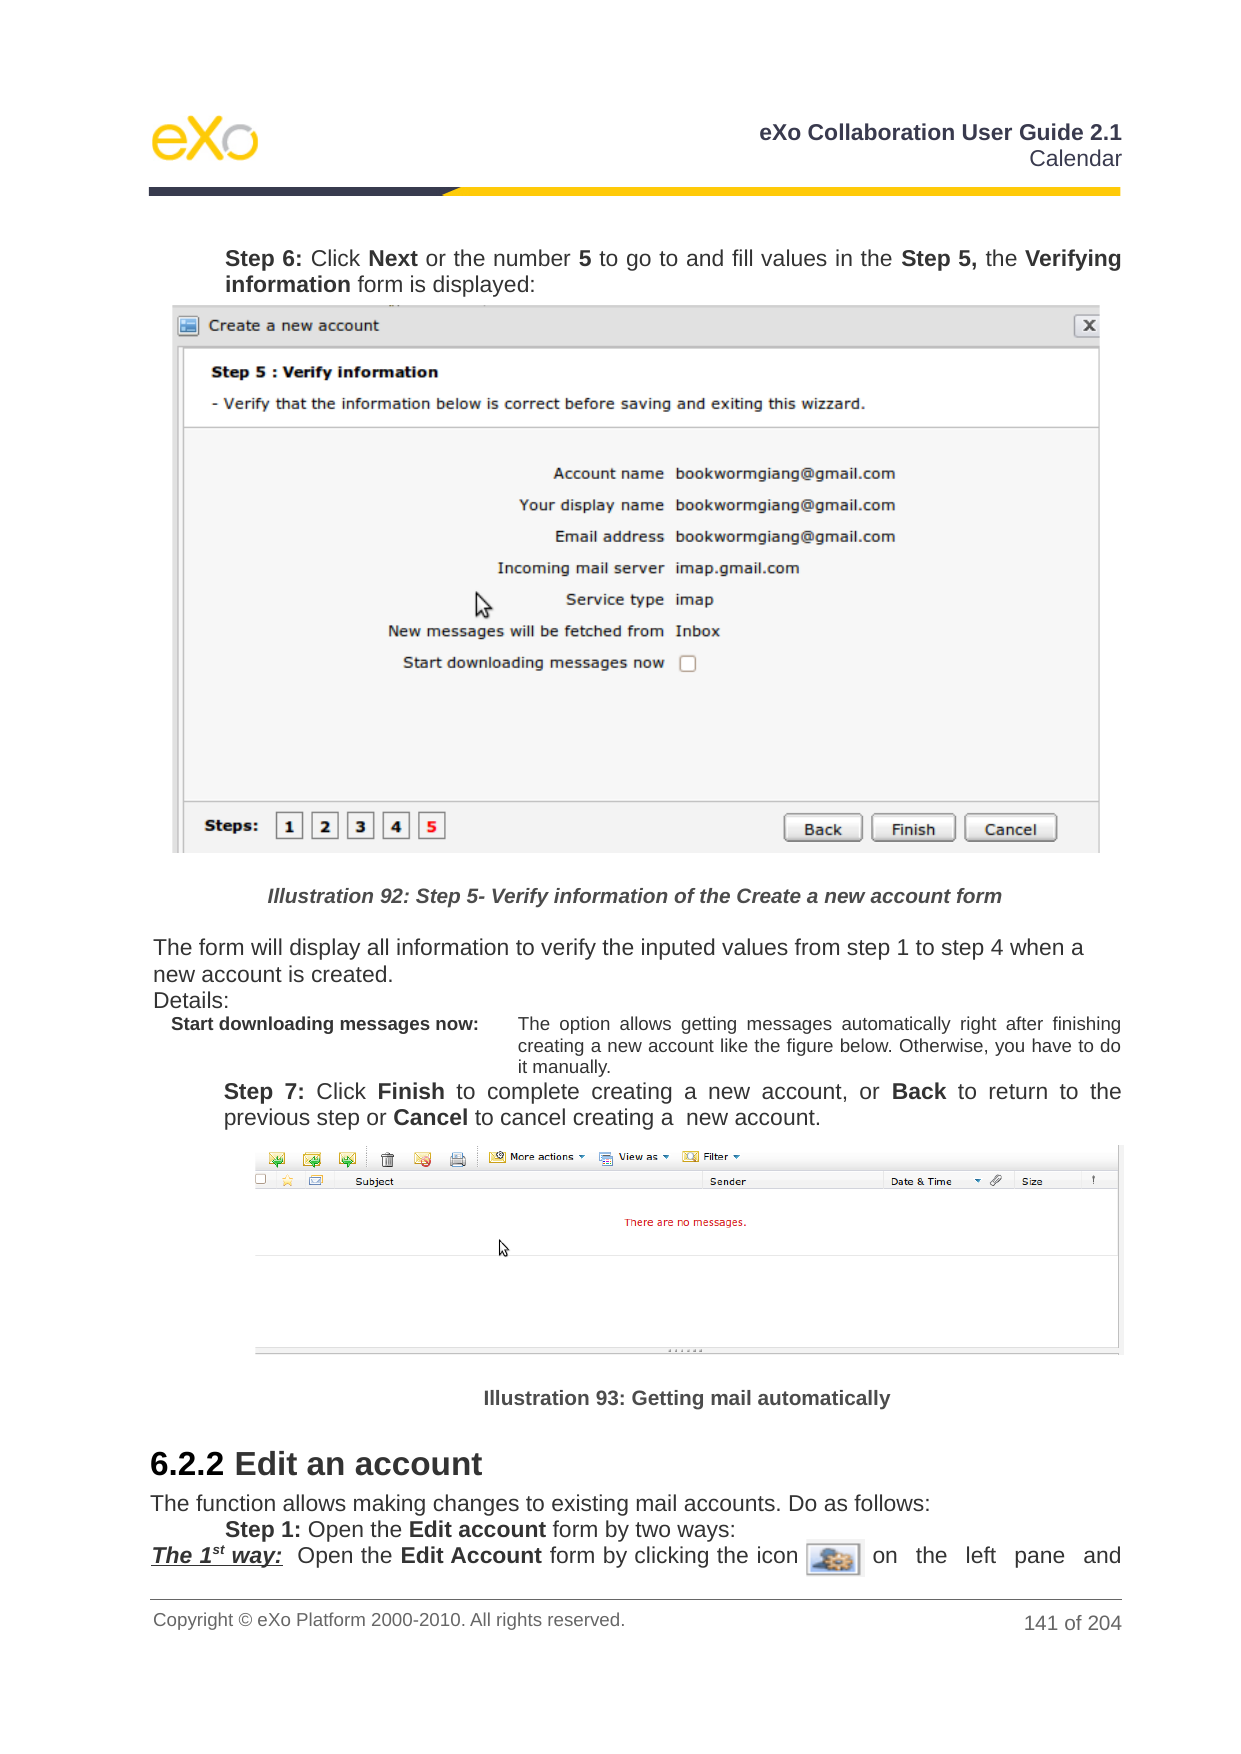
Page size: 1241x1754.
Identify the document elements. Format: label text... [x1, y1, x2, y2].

list Step 6: Click Next or the number 5 to go to and fill values in the Step 5, the Verifying information form is displayed: [187, 245, 1122, 298]
list Details: [115, 987, 1122, 1013]
list Step 1: Open the Edit account form by two ways: [187, 1516, 1122, 1542]
picture [172, 305, 1100, 853]
text Step 7: Click Finish to complete creating a new account, or Back to return to the previous step or Cancel to cancel creating a new account. [223, 1078, 1122, 1131]
picture [152, 115, 259, 161]
list The 1st way: Open the Edit Account form by clicking the icon [114, 1542, 806, 1569]
picture [148, 187, 1121, 196]
picture [255, 1145, 1124, 1355]
picture [806, 1539, 865, 1577]
list Illustration 93: Getting mail automatically [255, 1355, 1124, 1410]
subtitle Edit an account [150, 1444, 1122, 1482]
text Start downloading messages now: The option allows getting messages automatically right after finishing creating a new account like the figure below. Otherwise, you have to do it manually. [171, 1013, 1122, 1078]
text The function allows making changes to existing mail accounts. Do as follows: [150, 1489, 1122, 1516]
list Illustration 92: Step 5- Verify information of the Create a new account form [172, 853, 1100, 908]
list on the left pane and [865, 1542, 1122, 1569]
list The form will display all information to verify the inputed values from step 1 to step 4 when a new account is created. [115, 934, 1122, 987]
